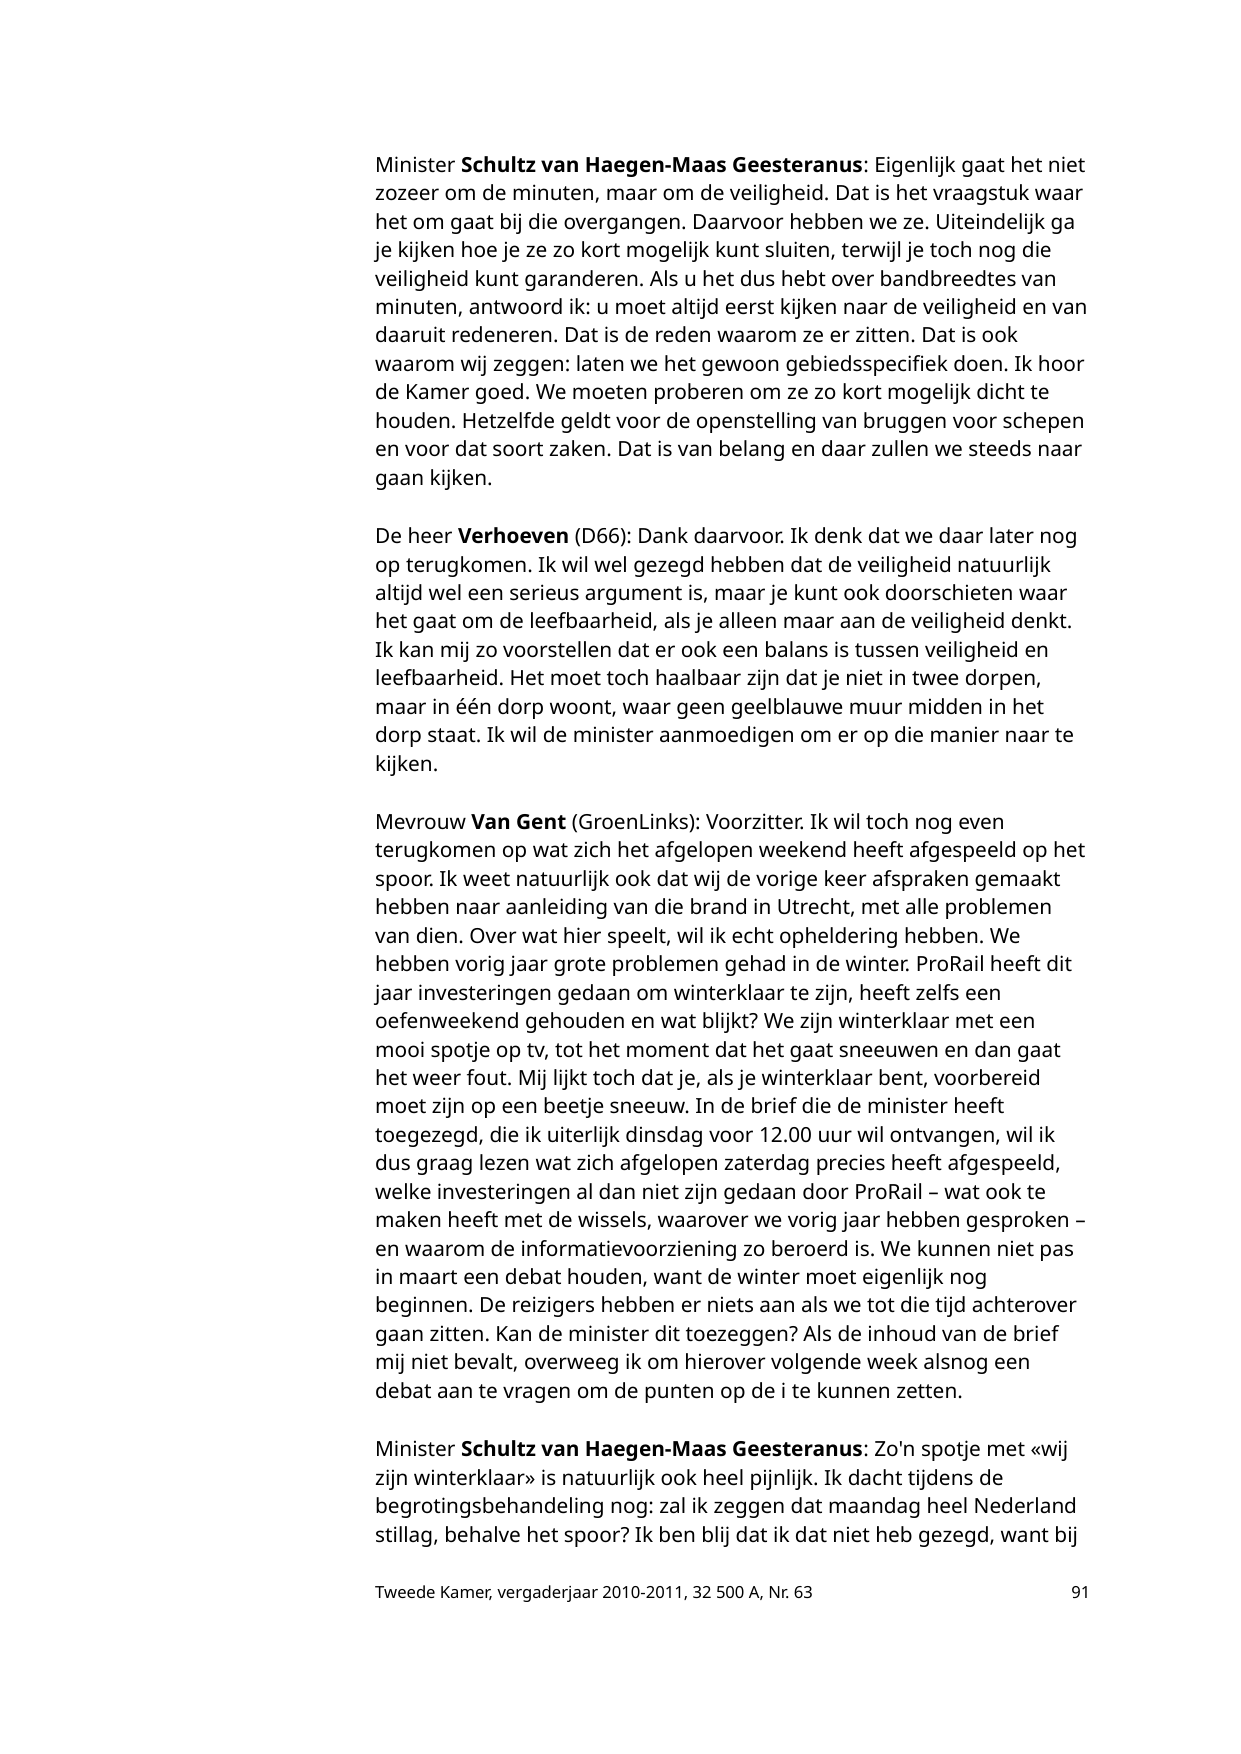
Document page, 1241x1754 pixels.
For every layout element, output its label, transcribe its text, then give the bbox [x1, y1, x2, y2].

text De heer Verhoeven (D66): Dank daarvoor. Ik denk dat we daar later nog op terugkomen. Ik wil wel gezegd hebben dat de veiligheid natuurlijk altijd wel een serieus argument is, maar je kunt ook doorschieten waar het gaat om de leefbaarheid, als je alleen maar aan de veiligheid denkt. Ik kan mij zo voorstellen dat er ook een balans is tussen veiligheid en leefbaarheid. Het moet toch haalbaar zijn dat je niet in twee dorpen, maar in één dorp woont, waar geen geelblauwe muur midden in het dorp staat. Ik wil de minister aanmoedigen om er op die manier naar te kijken. [375, 521, 1090, 777]
text Minister Schultz van Haegen-Maas Geesteranus: Zo'n spotje met «wij zijn winterklaar» is natuurlijk ook heel pijnlijk. Ik dacht tijdens de begrotingsbehandeling nog: zal ik zeggen dat maandag heel Nederland stillag, behalve het spoor? Ik ben blij dat ik dat niet heb gezegd, want bij [375, 1434, 1090, 1548]
text Minister Schultz van Haegen-Maas Geesteranus: Eigenlijk gaat het niet zozeer om de minuten, maar om de veiligheid. Dat is het vraagstuk waar het om gaat bij die overgangen. Daarvoor hebben we ze. Uiteindelijk ga je kijken hoe je ze zo kort mogelijk kunt sluiten, terwijl je toch nog die veiligheid kunt garanderen. Als u het dus hebt over bandbreedtes van minuten, antwoord ik: u moet altijd eerst kijken naar de veiligheid en van daaruit redeneren. Dat is de reden waarom ze er zitten. Dat is ook waarom wij zeggen: laten we het gewoon gebiedsspecifiek doen. Ik hoor de Kamer goed. We moeten proberen om ze zo kort mogelijk dicht te houden. Hetzelfde geldt voor de openstelling van bruggen voor schepen en voor dat soort zaken. Dat is van belang en daar zullen we steeds naar gaan kijken. [375, 150, 1090, 491]
text Mevrouw Van Gent (GroenLinks): Voorzitter. Ik wil toch nog even terugkomen op wat zich het afgelopen weekend heeft afgespeeld op het spoor. Ik weet natuurlijk ook dat wij de vorige keer afspraken gemaakt hebben naar aanleiding van die brand in Utrecht, met alle problemen van dien. Over wat hier speelt, wil ik echt opheldering hebben. We hebben vorig jaar grote problemen gehad in de winter. ProRail heeft dit jaar investeringen gedaan om winterklaar te zijn, heeft zelfs een oefenweekend gehouden en wat blijkt? We zijn winterklaar met een mooi spotje op tv, tot het moment dat het gaat sneeuwen en dan gaat het weer fout. Mij lijkt toch dat je, als je winterklaar bent, voorbereid moet zijn op een beetje sneeuw. In de brief die de minister heeft toegezegd, die ik uiterlijk dinsdag voor 12.00 uur wil ontvangen, wil ik dus graag lezen wat zich afgelopen zaterdag precies heeft afgespeeld, welke investeringen al dan niet zijn gedaan door ProRail – wat ook te maken heeft met de wissels, waarover we vorig jaar hebben gesproken – en waarom de informatievoorziening zo beroerd is. We kunnen niet pas in maart een debat houden, want de winter moet eigenlijk nog beginnen. De reizigers hebben er niets aan als we tot die tijd achterover gaan zitten. Kan de minister dit toezeggen? Als de inhoud van de brief mij niet bevalt, overweeg ik om hierover volgende week alsnog een debat aan te vragen om de punten op de i te kunnen zetten. [375, 807, 1090, 1404]
